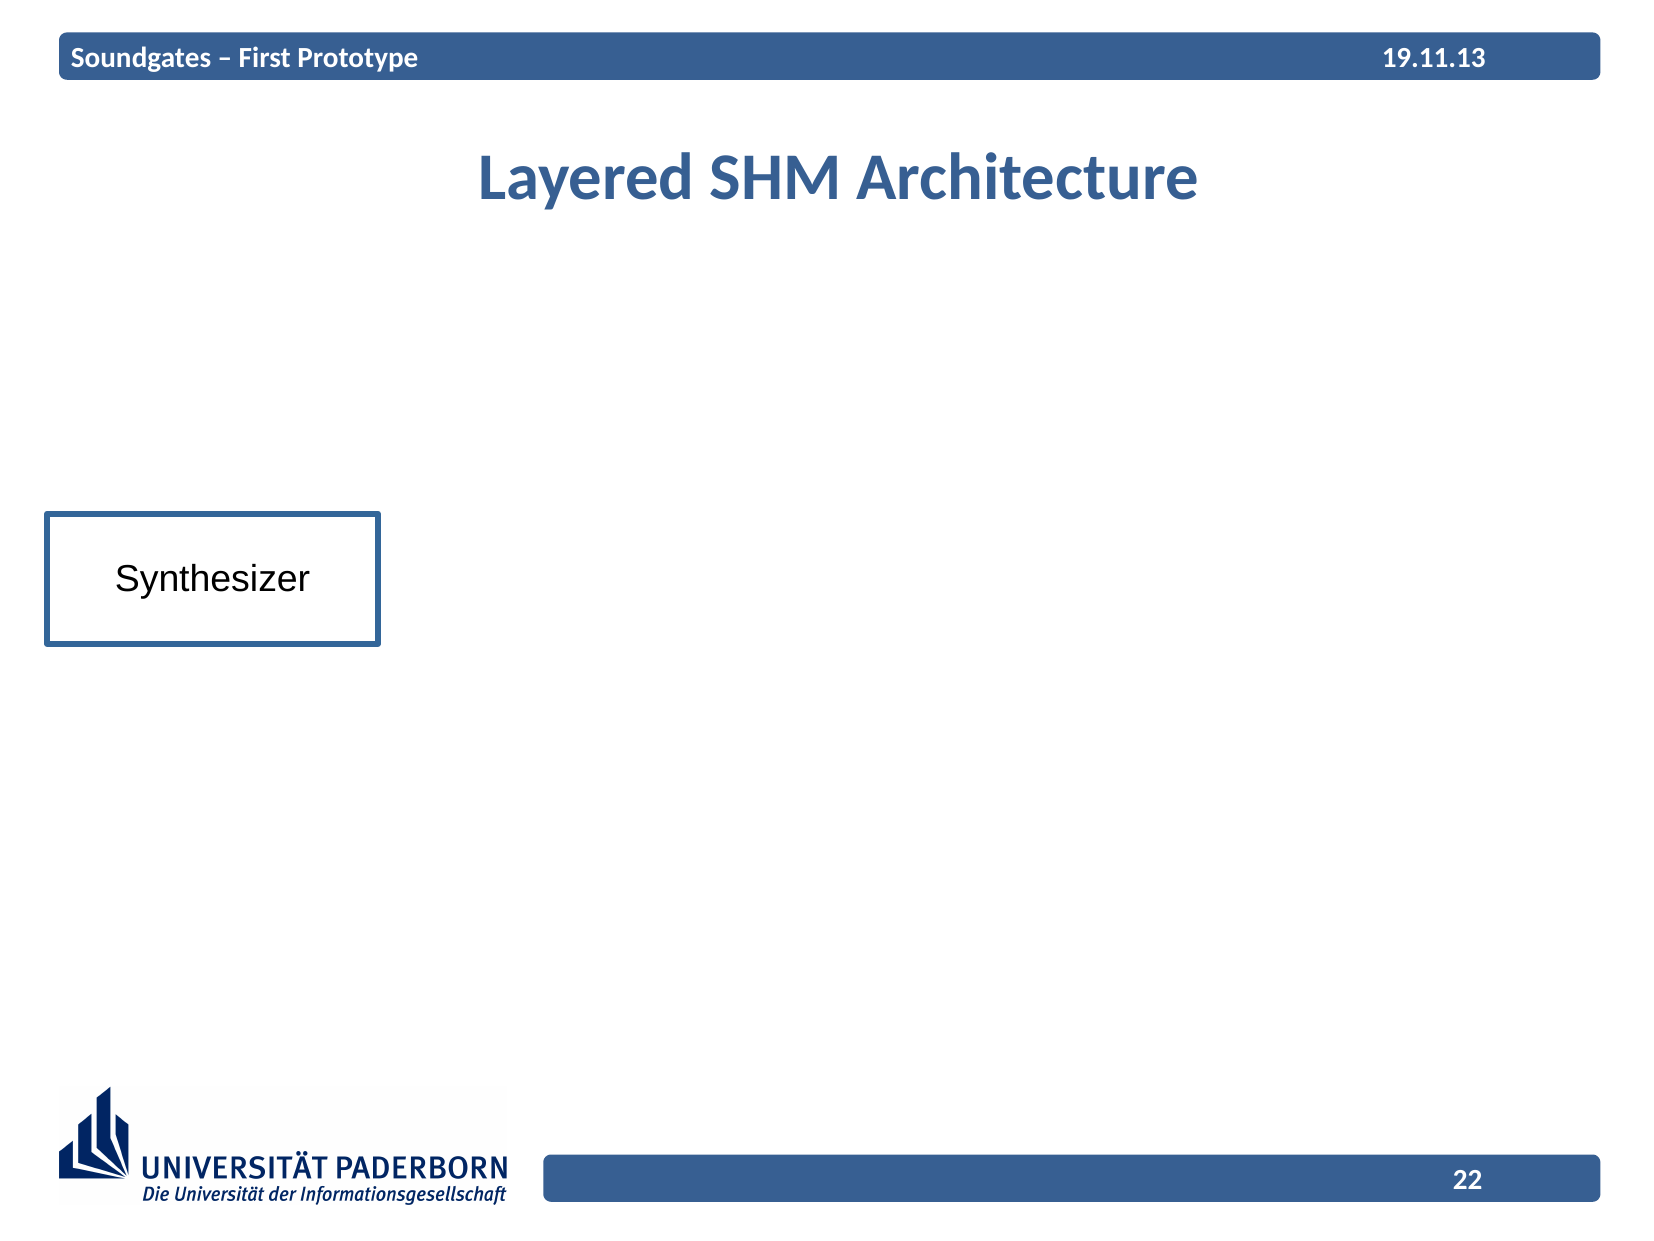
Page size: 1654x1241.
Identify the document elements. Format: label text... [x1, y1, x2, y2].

picture [59, 1086, 507, 1205]
text_box Synthesizer [47, 513, 378, 644]
text_box 19.11.13 [1381, 32, 1583, 80]
title Layered SHM Architecture [82, 121, 1595, 225]
text_box [1452, 1154, 1583, 1202]
text_box Soundgates – First Prototype [70, 32, 1359, 80]
